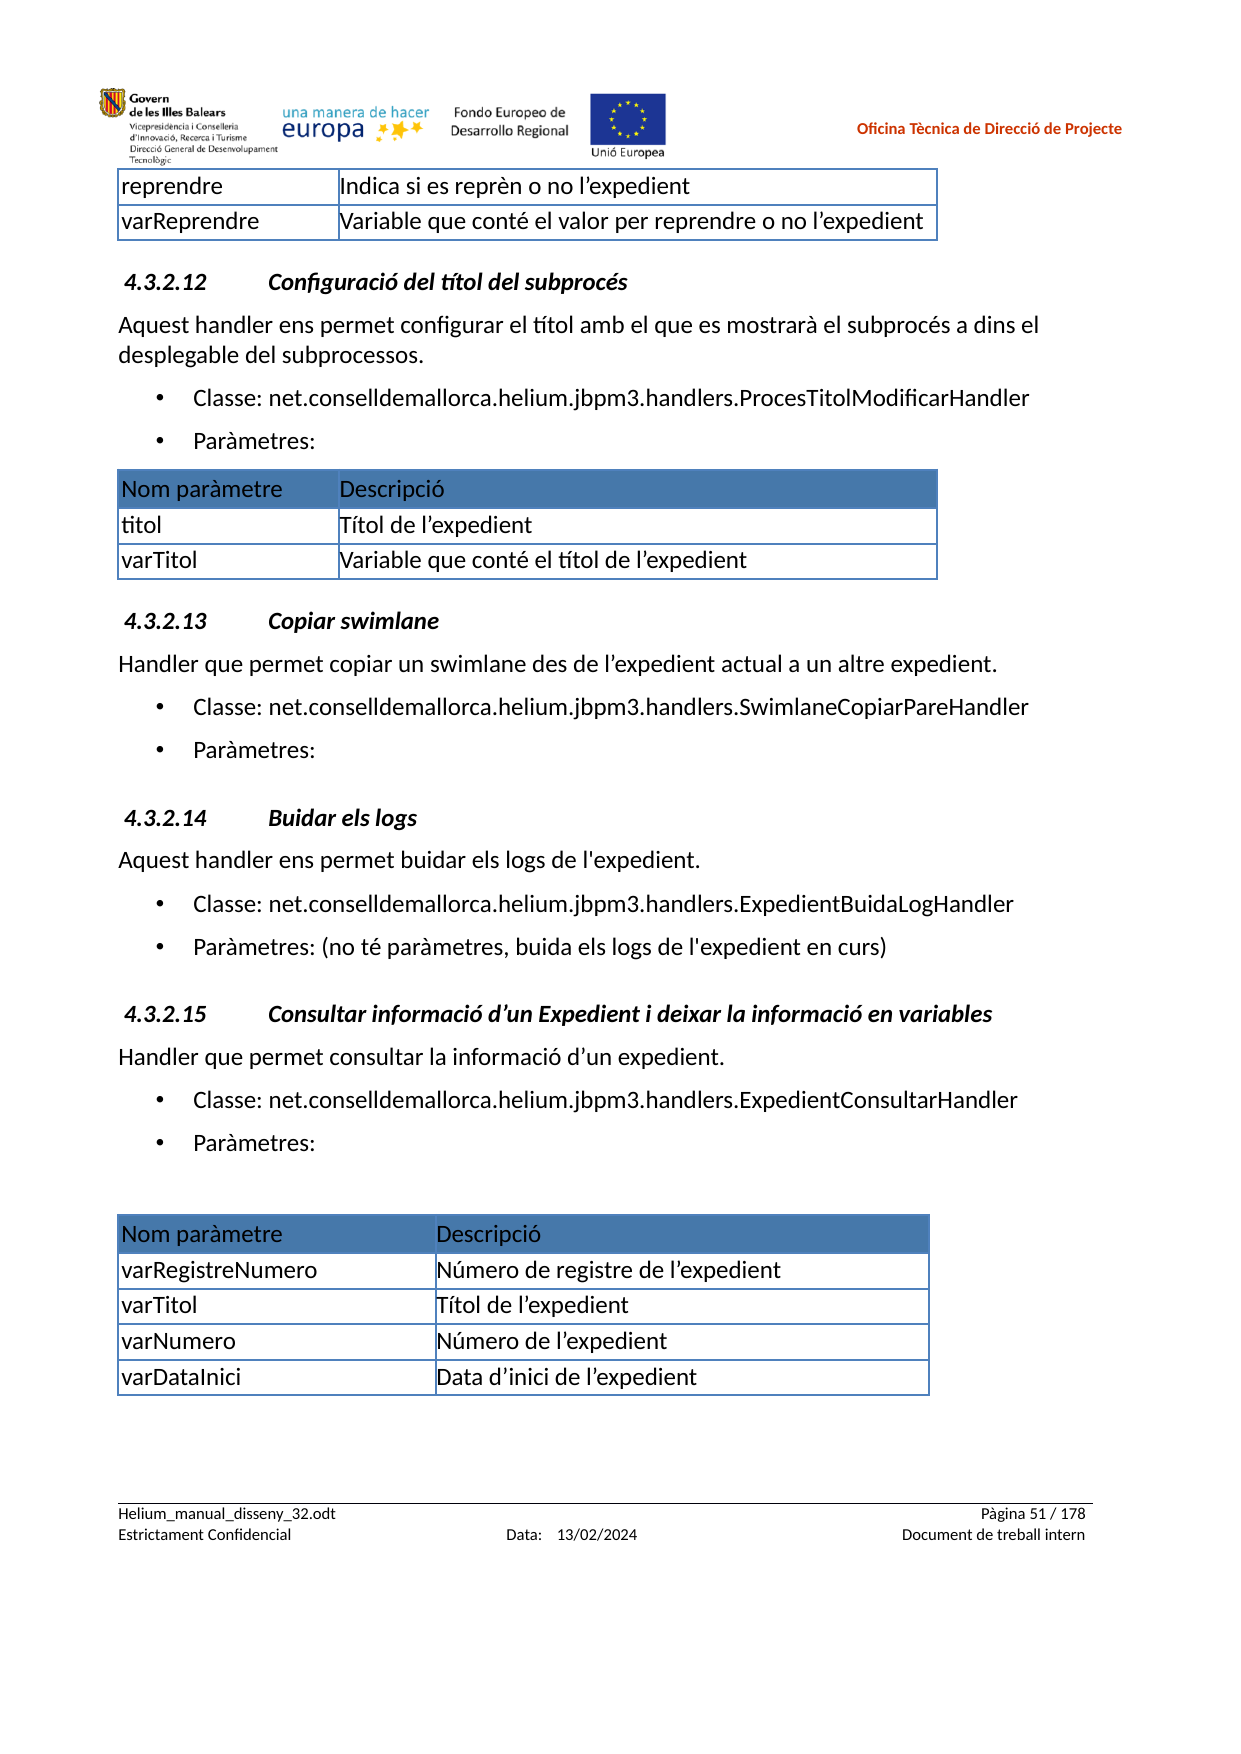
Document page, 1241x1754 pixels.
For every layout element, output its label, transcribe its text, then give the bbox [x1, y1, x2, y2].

subtitle Consultar informació d’un Expedient i deixar la informació en variables [118, 999, 1122, 1029]
list Classe: net.conselldemallorca.helium.jbpm3.handlers.ExpedientConsultarHandler [156, 1084, 1122, 1115]
table_cell varReprendre [119, 206, 338, 239]
list Classe: net.conselldemallorca.helium.jbpm3.handlers.SwimlaneCopiarPareHandler [156, 691, 1122, 721]
subtitle Buidar els logs [118, 802, 1122, 832]
table_cell reprendre [119, 170, 338, 203]
table_cell Títol de l’expedient [437, 1290, 928, 1323]
table_cell Número de l’expedient [437, 1325, 928, 1359]
subtitle Configuració del títol del subprocés [118, 266, 1122, 296]
list Classe: net.conselldemallorca.helium.jbpm3.handlers.ExpedientBuidaLogHandler [156, 888, 1122, 918]
text Handler que permet copiar un swimlane des de l’expedient actual a un altre expedient. [118, 648, 1122, 678]
table_header Nom paràmetre [119, 1216, 435, 1252]
table_cell Número de registre de l’expedient [437, 1254, 928, 1288]
table_cell Variable que conté el títol de l’expedient [340, 545, 936, 578]
table_cell varRegistreNumero [119, 1254, 435, 1288]
picture [99, 87, 668, 166]
table_header Descripció [340, 471, 936, 507]
table_cell Títol de l’expedient [340, 509, 936, 542]
list Paràmetres: [156, 425, 1122, 456]
table_cell varNumero [119, 1325, 435, 1359]
text Aquest handler ens permet configurar el títol amb el que es mostrarà el subprocés a dins el desplegable del subprocessos. [118, 309, 1122, 370]
table_cell varDataInici [119, 1361, 435, 1394]
list Classe: net.conselldemallorca.helium.jbpm3.handlers.ProcesTitolModificarHandler [156, 382, 1122, 413]
table_cell Indica si es reprèn o no l’expedient [340, 170, 936, 203]
list Paràmetres: [156, 734, 1122, 764]
subtitle Copiar swimlane [118, 605, 1122, 635]
table_cell varTitol [119, 545, 338, 578]
list Paràmetres: (no té paràmetres, buida els logs de l'expedient en curs) [156, 931, 1122, 961]
list Paràmetres: [156, 1128, 1122, 1158]
table_cell titol [119, 509, 338, 542]
text Handler que permet consultar la informació d’un expedient. [118, 1042, 1122, 1072]
table_cell varTitol [119, 1290, 435, 1323]
table_header Nom paràmetre [119, 471, 338, 507]
table_cell Data d’inici de l’expedient [437, 1361, 928, 1394]
table_header Descripció [437, 1216, 928, 1252]
text Aquest handler ens permet buidar els logs de l'expedient. [118, 845, 1122, 875]
table_cell Variable que conté el valor per reprendre o no l’expedient [340, 206, 936, 239]
